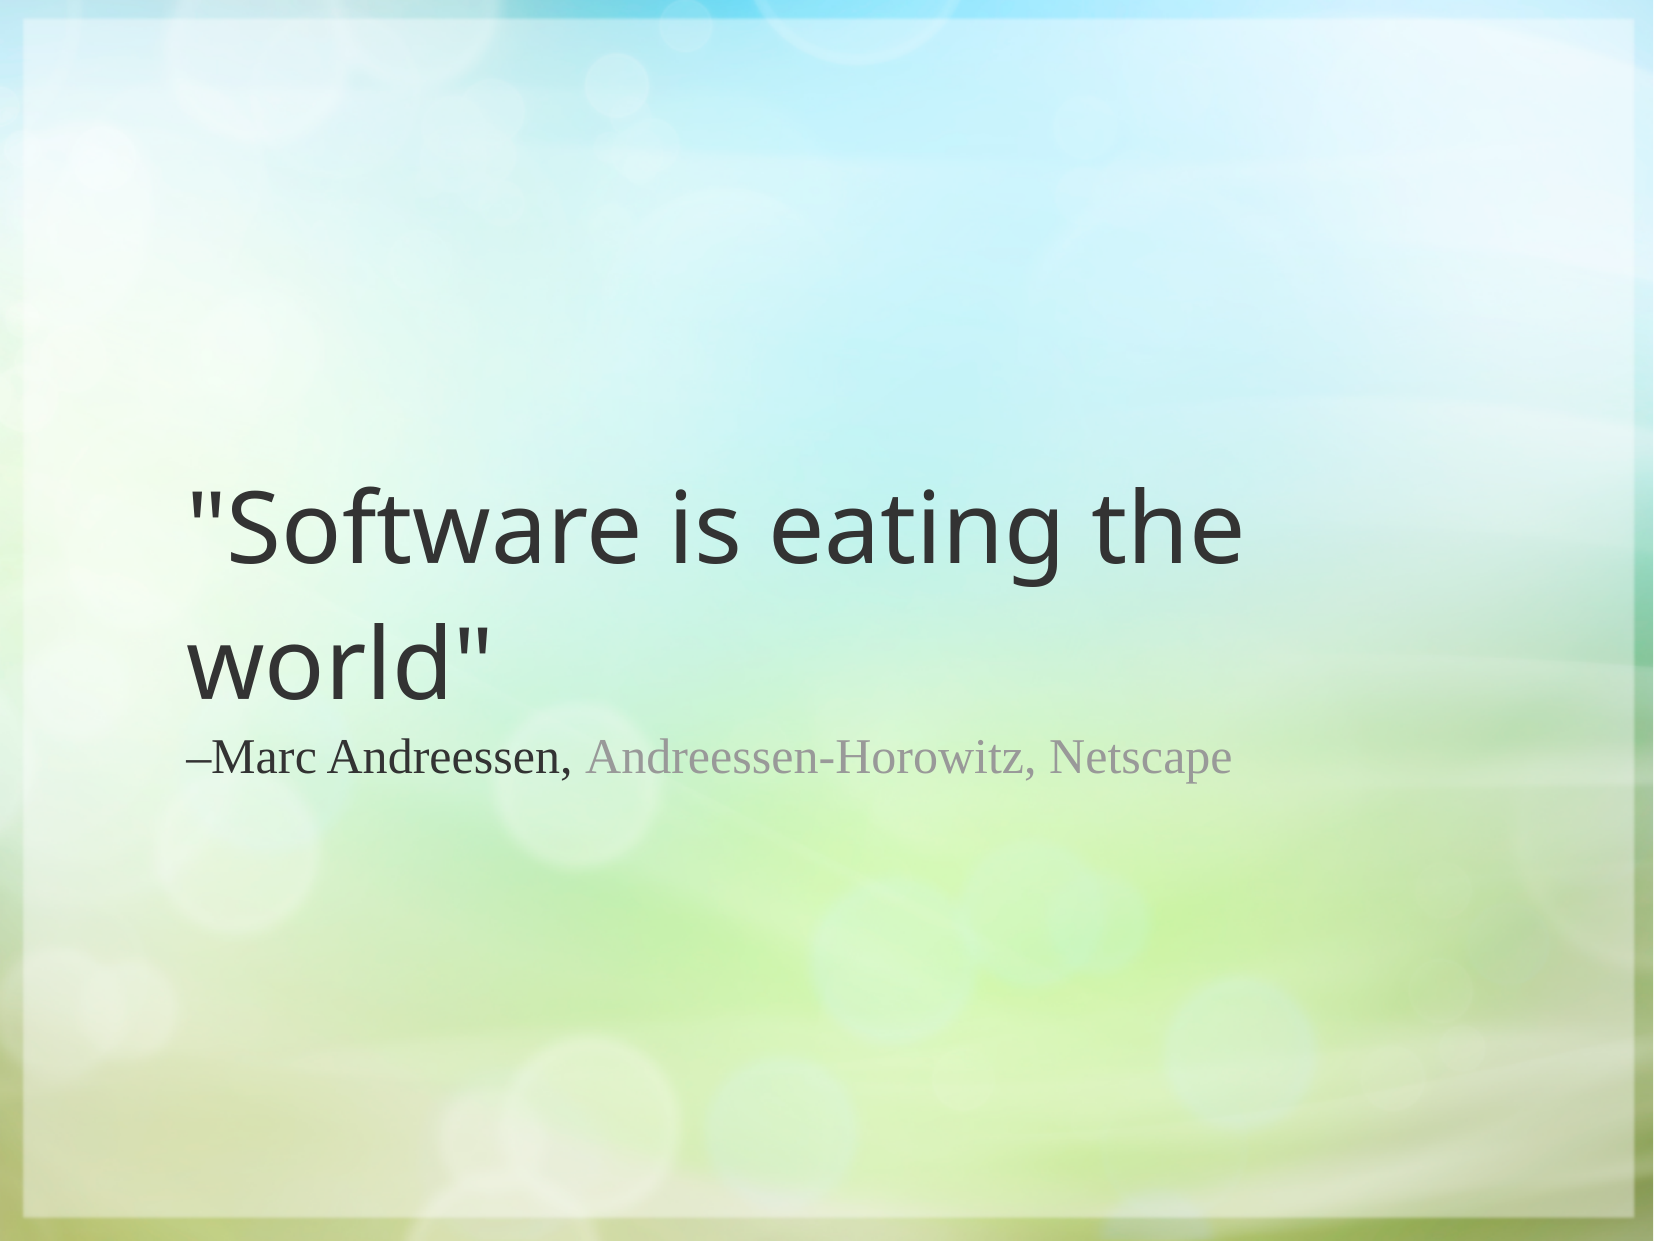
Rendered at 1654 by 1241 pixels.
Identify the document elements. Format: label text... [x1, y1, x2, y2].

subtitle "Software is eating the world" –Marc Andreessen, Andreessen-Horowitz, Netscape [186, 492, 1467, 748]
picture [0, 0, 1654, 1241]
